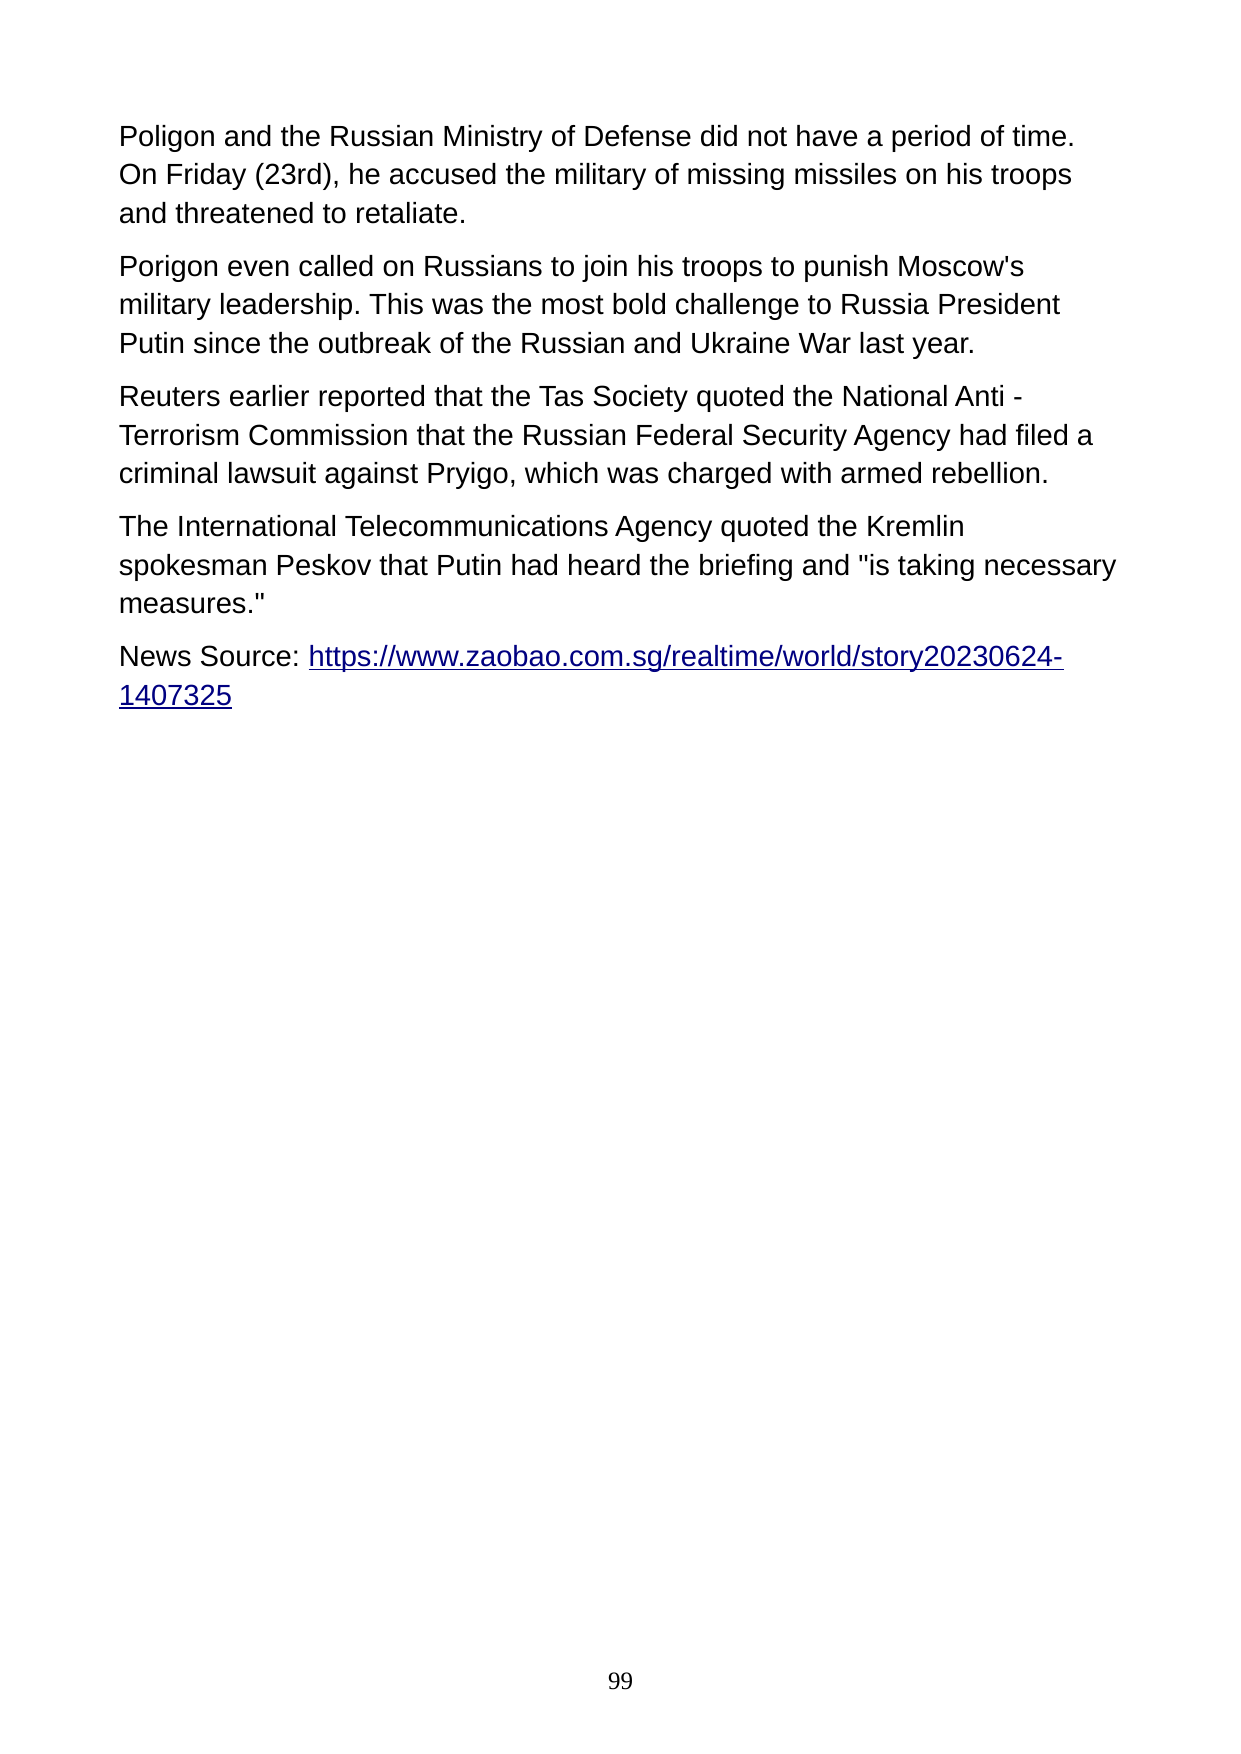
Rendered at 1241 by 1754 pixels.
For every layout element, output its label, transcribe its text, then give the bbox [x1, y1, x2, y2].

text The International Telecommunications Agency quoted the Kremlin spokesman Peskov that Putin had heard the briefing and "is taking necessary measures." [118, 509, 1122, 620]
text Porigon even called on Russians to join his troops to punish Moscow's military leadership. This was the most bold challenge to Russia President Putin since the outbreak of the Russian and Ukraine War last year. [118, 249, 1122, 359]
text Reuters earlier reported that the Tas Society quoted the National Anti -Terrorism Commission that the Russian Federal Security Agency had filed a criminal lawsuit against Pryigo, which was charged with armed rebellion. [118, 379, 1122, 489]
text News Source: https://www.zaobao.com.sg/realtime/world/story20230624-1407325 [118, 639, 1122, 711]
text Poligon and the Russian Ministry of Defense did not have a period of time. On Friday (23rd), he accused the military of missing missiles on his troops and threatened to retaliate. [118, 118, 1122, 229]
